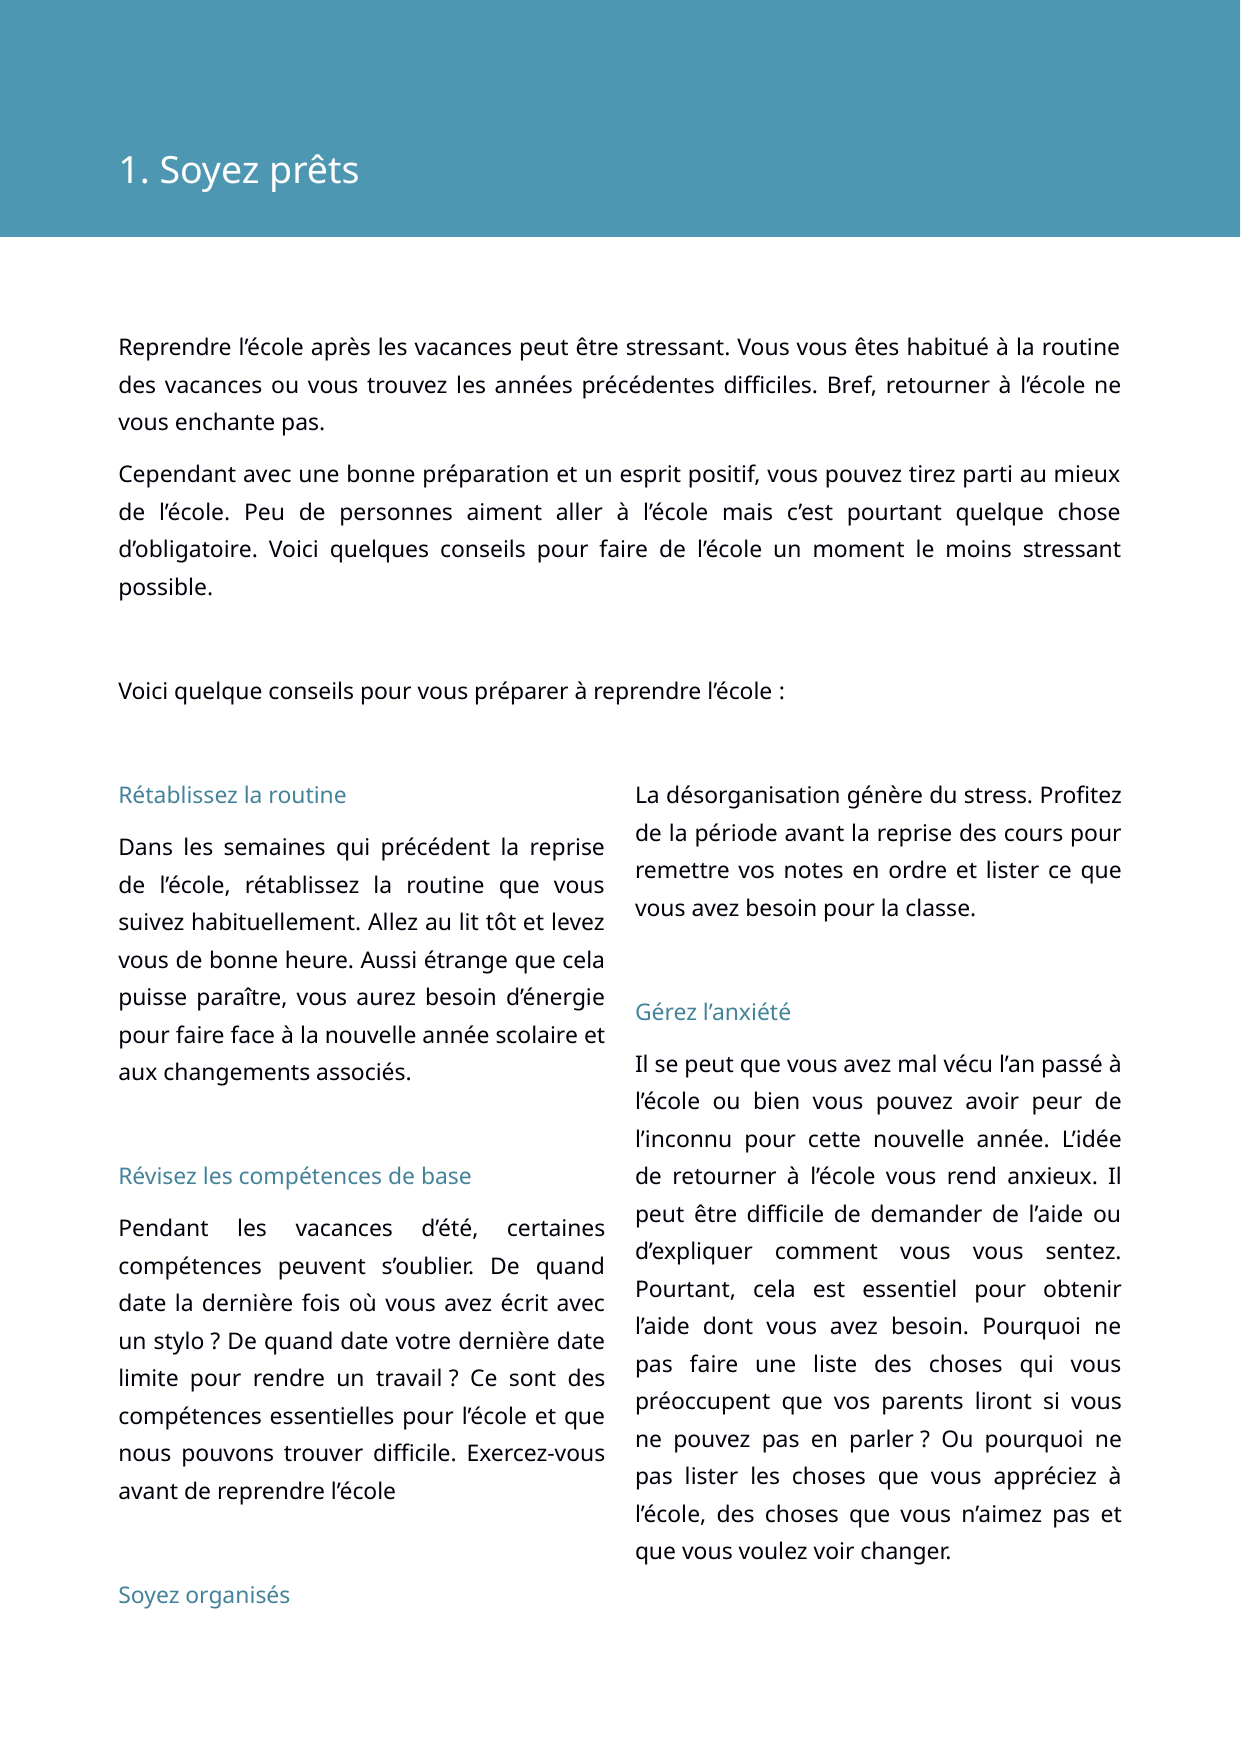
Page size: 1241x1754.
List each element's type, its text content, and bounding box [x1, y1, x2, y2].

text Gérez l’anxiété [635, 996, 1122, 1027]
text La désorganisation génère du stress. Profitez de la période avant la reprise des cours pour remettre vos notes en ordre et lister ce que vous avez besoin pour la classe. [635, 779, 1122, 923]
text Voici quelque conseils pour vous préparer à reprendre l’école : [118, 675, 1122, 706]
text Reprendre l’école après les vacances peut être stressant. Vous vous êtes habitué à la routine des vacances ou vous trouvez les années précédentes difficiles. Bref, retourner à l’école ne vous enchante pas. [118, 331, 1122, 437]
text Il se peut que vous avez mal vécu l’an passé à l’école ou bien vous pouvez avoir peur de l’inconnu pour cette nouvelle année. L’idée de retourner à l’école vous rend anxieux. Il peut être difficile de demander de l’aide ou d’expliquer comment vous vous sentez. Pourtant, cela est essentiel pour obtenir l’aide dont vous avez besoin. Pourquoi ne pas faire une liste des choses qui vous préoccupent que vos parents liront si vous ne pouvez pas en parler ? Ou pourquoi ne pas lister les choses que vous appréciez à l’école, des choses que vous n’aimez pas et que vous voulez voir changer. [635, 1048, 1122, 1566]
text Soyez organisés [118, 1579, 605, 1610]
text Rétablissez la routine [118, 779, 605, 810]
text Cependant avec une bonne préparation et un esprit positif, vous pouvez tirez parti au mieux de l’école. Peu de personnes aiment aller à l’école mais c’est pourtant quelque chose d’obligatoire. Voici quelques conseils pour faire de l’école un moment le moins stressant possible. [118, 458, 1122, 602]
subtitle 1. Soyez prêts [118, 143, 1122, 194]
text Dans les semaines qui précédent la reprise de l’école, rétablissez la routine que vous suivez habituellement. Allez au lit tôt et levez vous de bonne heure. Aussi étrange que cela puisse paraître, vous aurez besoin d’énergie pour faire face à la nouvelle année scolaire et aux changements associés. [118, 831, 605, 1087]
text Pendant les vacances d’été, certaines compétences peuvent s’oublier. De quand date la dernière fois où vous avez écrit avec un stylo ? De quand date votre dernière date limite pour rendre un travail ? Ce sont des compétences essentielles pour l’école et que nous pouvons trouver difficile. Exercez-vous avant de reprendre l’école [118, 1212, 605, 1506]
text Révisez les compétences de base [118, 1160, 605, 1191]
